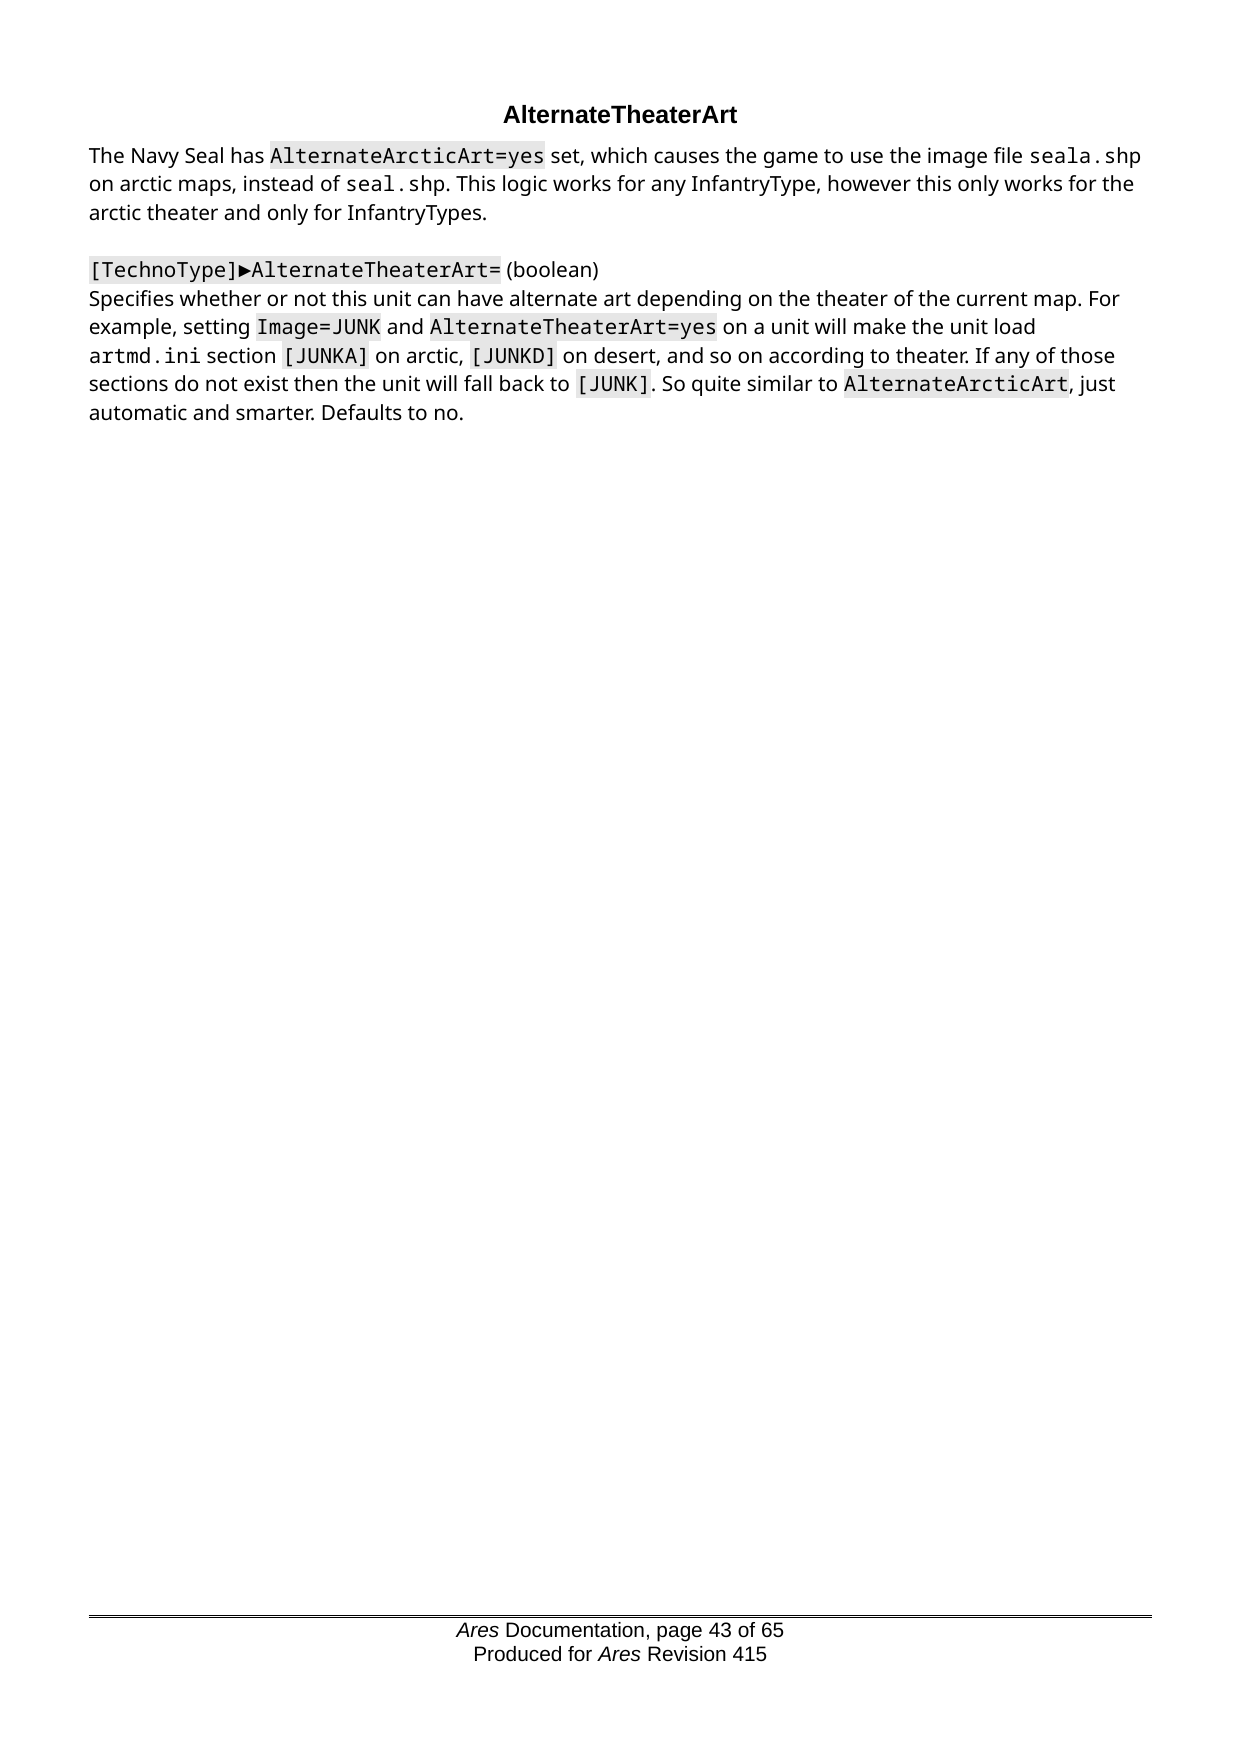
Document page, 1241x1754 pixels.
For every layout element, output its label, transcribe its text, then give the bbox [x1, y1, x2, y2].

text [TechnoType]►AlternateTheaterArt= (boolean) Specifies whether or not this unit can have alternate art depending on the theater of the current map. For example, setting Image=JUNK and AlternateTheaterArt=yes on a unit will make the unit load artmd.ini section [JUNKA] on arctic, [JUNKD] on desert, and so on according to theater. If any of those sections do not exist then the unit will fall back to [JUNK]. So quite similar to AlternateArcticArt, just automatic and smarter. Defaults to no. [88, 256, 1152, 426]
text The Navy Seal has AlternateArcticArt=yes set, which causes the game to use the image file seala.shp on arctic maps, instead of seal.shp. This logic works for any InfantryType, however this only works for the arctic theater and only for InfantryTypes. [88, 141, 1152, 226]
subtitle AlternateTheaterArt [88, 100, 1152, 129]
